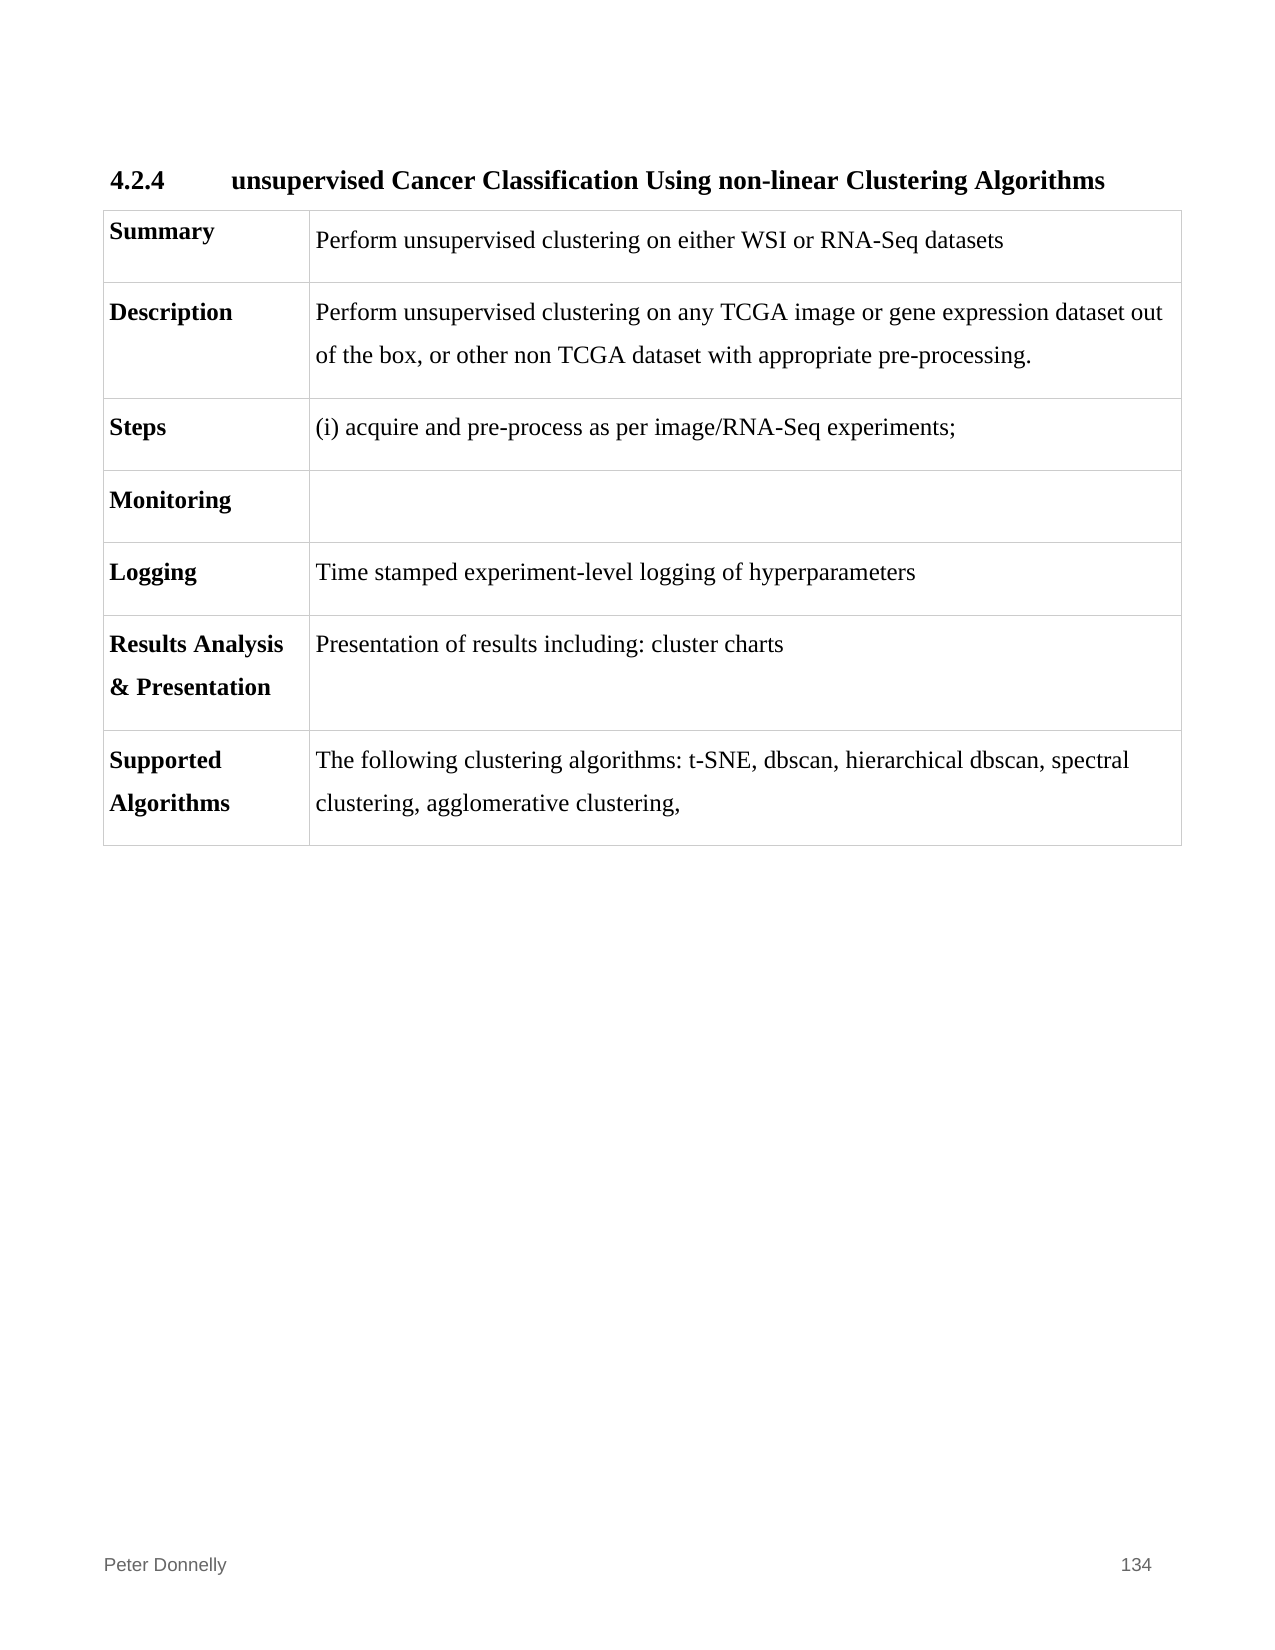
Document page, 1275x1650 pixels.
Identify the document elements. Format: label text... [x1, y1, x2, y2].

table_cell Time stamped experiment-level logging of hyperparameters [310, 543, 1181, 614]
table_cell Logging [104, 543, 309, 614]
table_header Summary [104, 211, 309, 282]
table_cell Description [104, 283, 309, 398]
table_cell Perform unsupervised clustering on any TCGA image or gene expression dataset out of the box, or other non TCGA dataset with appropriate pre-processing. [310, 283, 1181, 398]
table_cell (i) acquire and pre-process as per image/RNA-Seq experiments; [310, 399, 1181, 470]
table_cell Steps [104, 399, 309, 470]
table_cell The following clustering algorithms: t-SNE, dbscan, hierarchical dbscan, spectral clustering, agglomerative clustering, [310, 731, 1181, 845]
table_cell Presentation of results including: cluster charts [310, 616, 1181, 730]
table_header Perform unsupervised clustering on either WSI or RNA-Seq datasets [310, 211, 1181, 282]
subtitle unsupervised Cancer Classification Using non-linear Clustering Algorithms [103, 164, 1181, 195]
table_cell Results Analysis & Presentation [104, 616, 309, 730]
table_cell Monitoring [104, 471, 309, 542]
table_cell [310, 471, 1181, 542]
table_cell Supported Algorithms [104, 731, 309, 845]
